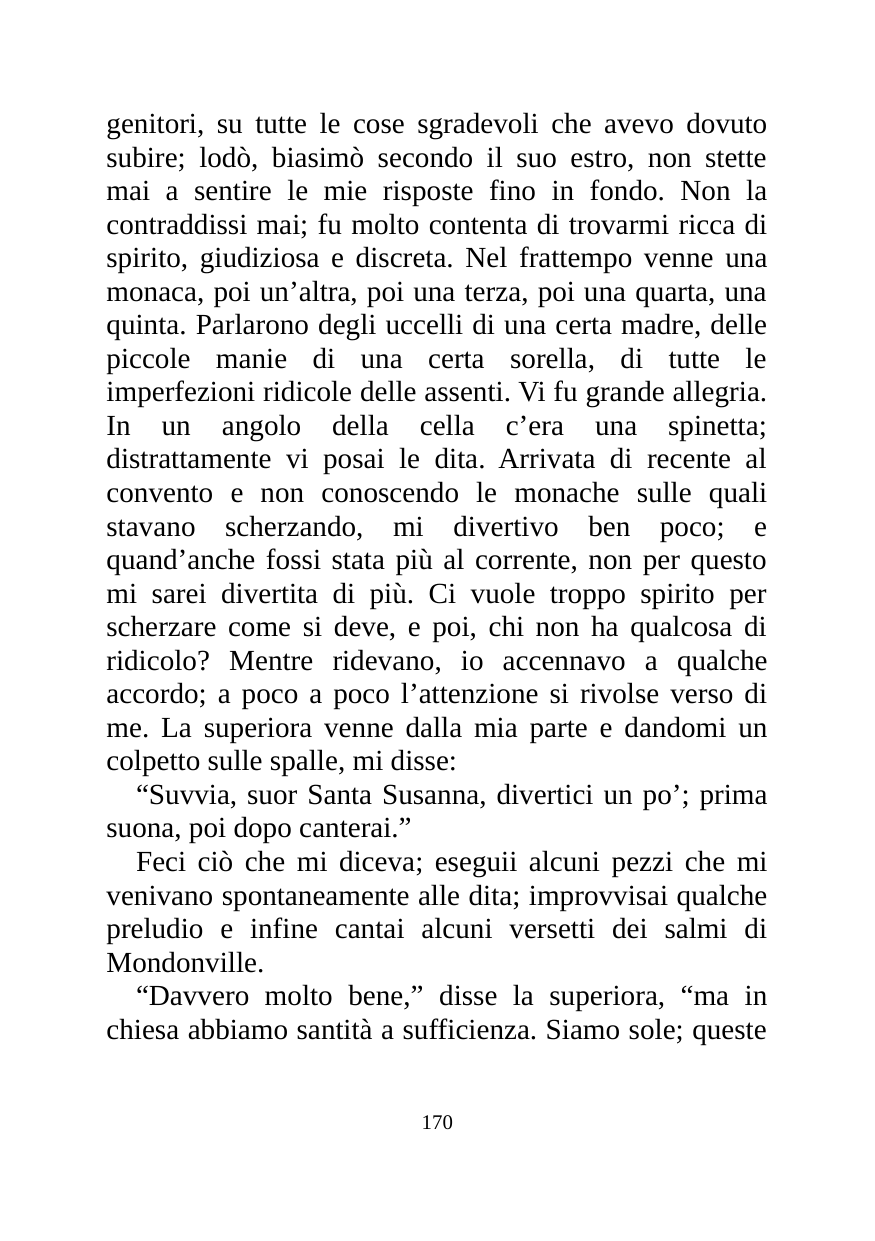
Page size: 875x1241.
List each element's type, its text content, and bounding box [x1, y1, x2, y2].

text Feci ciò che mi diceva; eseguii alcuni pezzi che mi venivano spontaneamente alle dita; improvvisai qualche preludio e infine cantai alcuni versetti dei salmi di Mondonville. [106, 844, 768, 978]
text “Suvvia, suor Santa Susanna, divertici un po’; prima suona, poi dopo canterai.” [106, 777, 768, 844]
text “Davvero molto bene,” disse la superiora, “ma in chiesa abbiamo santità a sufficienza. Siamo sole; queste [106, 978, 768, 1045]
text genitori, su tutte le cose sgradevoli che avevo dovuto subire; lodò, biasimò secondo il suo estro, non stette mai a sentire le mie risposte fino in fondo. Non la contraddissi mai; fu molto contenta di trovarmi ricca di spirito, giudiziosa e discreta. Nel frattempo venne una monaca, poi un’altra, poi una terza, poi una quarta, una quinta. Parlarono degli uccelli di una certa madre, delle piccole manie di una certa sorella, di tutte le imperfezioni ridicole delle assenti. Vi fu grande allegria. In un angolo della cella c’era una spinetta; distrattamente vi posai le dita. Arrivata di recente al convento e non conoscendo le monache sulle quali stavano scherzando, mi divertivo ben poco; e quand’anche fossi stata più al corrente, non per questo mi sarei divertita di più. Ci vuole troppo spirito per scherzare come si deve, e poi, chi non ha qualcosa di ridicolo? Mentre ridevano, io accennavo a qualche accordo; a poco a poco l’attenzione si rivolse verso di me. La superiora venne dalla mia parte e dandomi un colpetto sulle spalle, mi disse: [106, 106, 768, 777]
